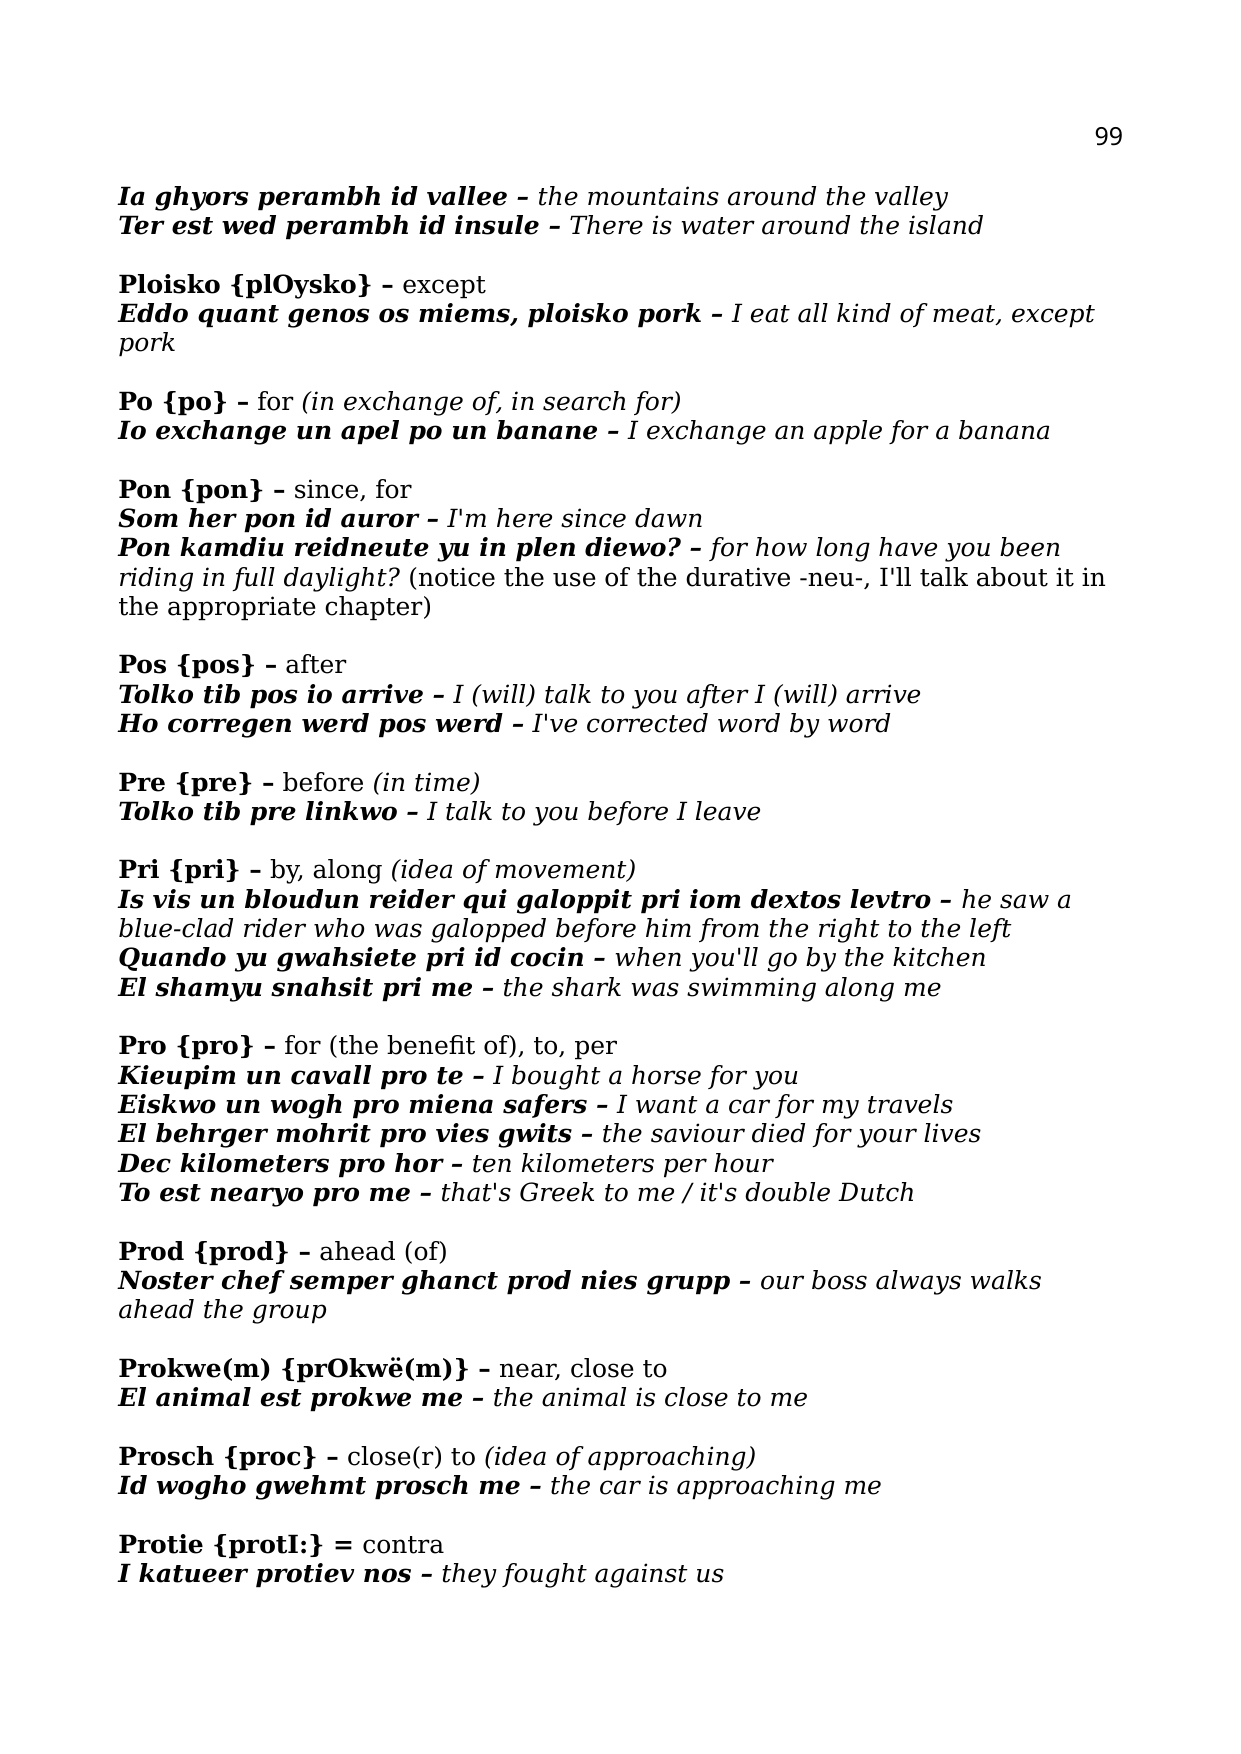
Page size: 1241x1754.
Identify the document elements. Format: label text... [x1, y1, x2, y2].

text Po {po} – for (in exchange of, in search for) [118, 387, 1123, 416]
text Noster chef semper ghanct prod nies grupp – our boss always walks ahead the group [118, 1266, 1123, 1324]
text El behrger mohrit pro vies gwits – the saviour died for your lives [118, 1119, 1123, 1149]
text Quando yu gwahsiete pri id cocin – when you'll go by the kitchen [118, 943, 1123, 973]
text Id wogho gwehmt prosch me – the car is approaching me [118, 1471, 1123, 1500]
text Io exchange un apel po un banane – I exchange an apple for a banana [118, 416, 1123, 445]
text Prod {prod} – ahead (of) [118, 1237, 1123, 1266]
text Ia ghyors perambh id vallee – the mountains around the valley [118, 182, 1123, 211]
text Tolko tib pos io arrive – I (will) talk to you after I (will) arrive [118, 679, 1123, 709]
text Prokwe(m) {prOkwë(m)} – near, close to [118, 1354, 1123, 1383]
text El animal est prokwe me – the animal is close to me [118, 1383, 1123, 1412]
text Eddo quant genos os miems, ploisko pork – I eat all kind of meat, except pork [118, 299, 1123, 357]
text Pri {pri} – by, along (idea of movement) [118, 855, 1123, 885]
text Som her pon id auror – I'm here since dawn [118, 504, 1123, 533]
text Pos {pos} – after [118, 650, 1123, 679]
text Pro {pro} – for (the benefit of), to, per [118, 1031, 1123, 1061]
text Prosch {proc} – close(r) to (idea of approaching) [118, 1442, 1123, 1471]
text Pre {pre} – before (in time) [118, 767, 1123, 797]
text Pon kamdiu reidneute yu in plen diewo? – for how long have you been riding in full daylight? (notice the use of the durative -neu-, I'll talk about it in the appropriate chapter) [118, 533, 1123, 621]
text To est nearyo pro me – that's Greek to me / it's double Dutch [118, 1178, 1123, 1207]
text Protie {protI:} = contra [118, 1529, 1123, 1559]
text Is vis un bloudun reider qui galoppit pri iom dextos levtro – he saw a blue-clad rider who was galopped before him from the right to the left [118, 885, 1123, 943]
text Dec kilometers pro hor – ten kilometers per hour [118, 1149, 1123, 1178]
text El shamyu snahsit pri me – the shark was swimming along me [118, 973, 1123, 1002]
text Eiskwo un wogh pro miena safers – I want a car for my travels [118, 1090, 1123, 1119]
text Kieupim un cavall pro te – I bought a horse for you [118, 1061, 1123, 1090]
text Ho corregen werd pos werd – I've corrected word by word [118, 709, 1123, 738]
text Tolko tib pre linkwo – I talk to you before I leave [118, 797, 1123, 826]
text Ter est wed perambh id insule – There is water around the island [118, 211, 1123, 240]
text Pon {pon} – since, for [118, 474, 1123, 504]
text I katueer protiev nos – they fought against us [118, 1559, 1123, 1588]
text Ploisko {plOysko} – except [118, 269, 1123, 299]
